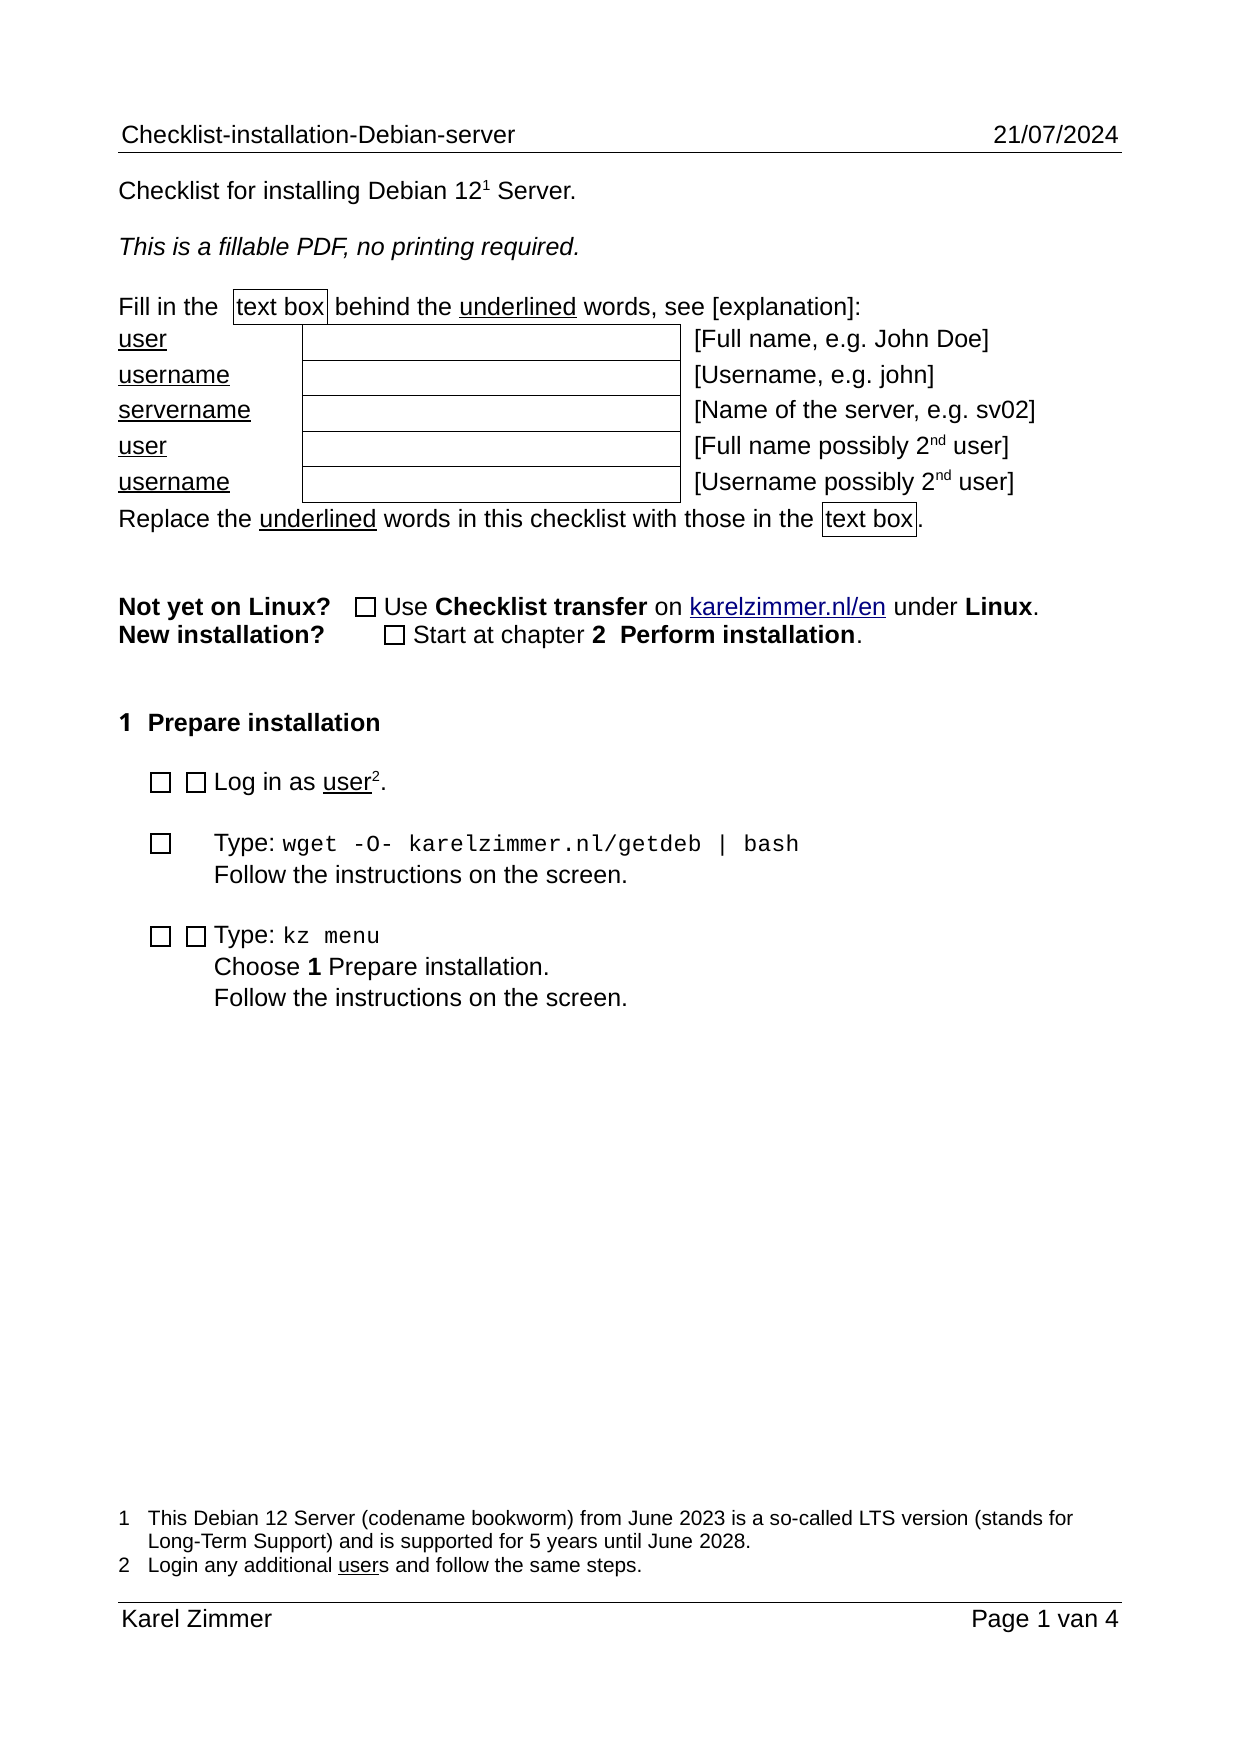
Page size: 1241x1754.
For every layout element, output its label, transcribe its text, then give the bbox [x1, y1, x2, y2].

text user [118, 324, 302, 360]
text Replace the underlined words in this checklist with those in the [118, 502, 822, 537]
text [Username, e.g. john] [681, 360, 1122, 395]
table_header Log in as USER. [213, 767, 1122, 797]
table_cell [142, 798, 177, 828]
table_cell [142, 920, 177, 952]
table_cell [118, 952, 142, 982]
list Prepare installation [118, 705, 1122, 739]
table_cell Follow the instructions on the screen. [213, 860, 1122, 890]
table_cell [177, 890, 213, 920]
table_cell [118, 860, 142, 890]
table_cell [118, 920, 142, 952]
table_cell [118, 798, 142, 828]
text New installation? Start at chapter 2 Perform installation. [118, 621, 1122, 649]
table_cell [177, 860, 213, 890]
table_cell [142, 952, 177, 982]
text . [917, 502, 1122, 537]
table_cell [142, 983, 177, 1013]
table_cell [177, 952, 213, 982]
text Fill in the [118, 289, 233, 324]
text servERNAme [118, 395, 302, 431]
text Checklist for installing Debian 12 Server. [118, 177, 1122, 205]
text USER [118, 431, 302, 466]
text [Username possibly 2nd user] [681, 466, 1122, 502]
table_cell [177, 828, 213, 859]
text [Name of the server, e.g. sv02] [681, 395, 1122, 431]
table_cell Type: wget -O- karelzimmer.nl/getdeb | bash [213, 828, 1122, 859]
table_cell [177, 920, 213, 952]
table_cell [213, 798, 1122, 828]
text text box [823, 503, 916, 536]
text [Full name, e.g. John Doe] [681, 324, 1122, 360]
text USERName [118, 466, 302, 502]
table_cell Choose 1 Prepare installation. [213, 952, 1122, 982]
table_cell [177, 983, 213, 1013]
text This is a fillable PDF, no printing required. [118, 233, 1122, 261]
table_header [142, 767, 177, 797]
table_cell Type: kz menu [213, 920, 1122, 952]
table_cell [118, 828, 142, 859]
text behind the underlined words, see [explanation]: [328, 289, 1122, 324]
table_header [177, 767, 213, 797]
text [Full name possibly 2nd user] [681, 431, 1122, 466]
table_cell [142, 828, 177, 859]
text text box [234, 290, 327, 324]
text Not yet on Linux? Use Checklist transfer on karelzimmer.nl/en under Linux. [118, 593, 1122, 621]
table_cell Follow the instructions on the screen. [213, 983, 1122, 1013]
table_cell [118, 890, 142, 920]
table_cell [142, 860, 177, 890]
table_cell [177, 798, 213, 828]
text USERname [118, 360, 302, 395]
table_cell [213, 890, 1122, 920]
text This Debian 12 Server (codename bookworm) from June 2023 is a so-called LTS version (stands for Long-Term Support) and is supported for 5 years until June 2028. [118, 1506, 1122, 1553]
table_cell [118, 983, 142, 1013]
table_header [118, 767, 142, 797]
table_cell [142, 890, 177, 920]
